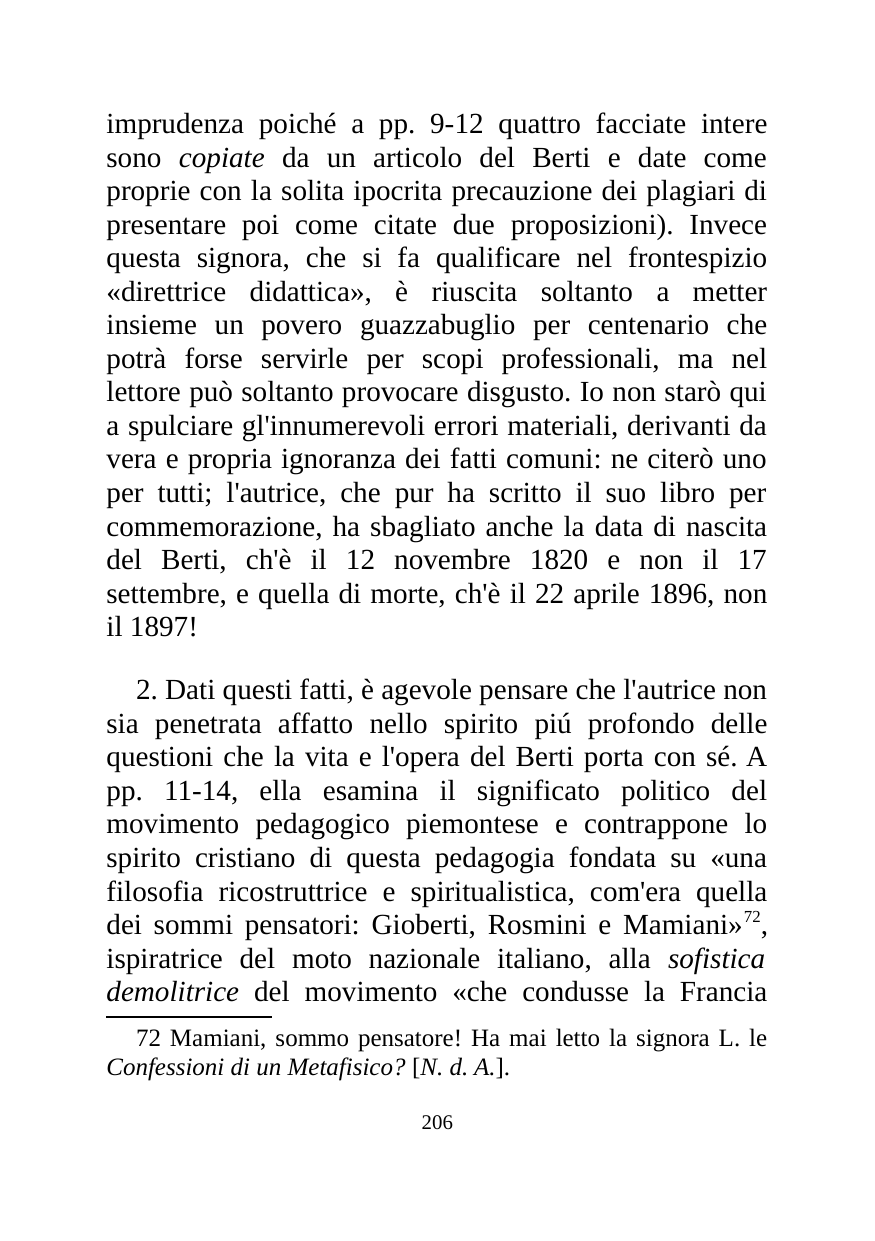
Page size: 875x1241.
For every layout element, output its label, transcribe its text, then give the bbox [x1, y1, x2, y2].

text Mamiani, sommo pensatore! Ha mai letto la signora L. le Confessioni di un Metafisico? [N. d. A.]. [106, 1023, 768, 1080]
text imprudenza poiché a pp. 9-12 quattro facciate intere sono copiate da un articolo del Berti e date come proprie con la solita ipocrita precauzione dei plagiari di presentare poi come citate due proposizioni). Invece questa signora, che si fa qualificare nel frontespizio «direttrice didattica», è riuscita soltanto a metter insieme un povero guazzabuglio per centenario che potrà forse servirle per scopi professionali, ma nel lettore può soltanto provocare disgusto. Io non starò qui a spulciare gl'innumerevoli errori materiali, derivanti da vera e propria ignoranza dei fatti comuni: ne citerò uno per tutti; l'autrice, che pur ha scritto il suo libro per commemorazione, ha sbagliato anche la data di nascita del Berti, ch'è il 12 novembre 1820 e non il 17 settembre, e quella di morte, ch'è il 22 aprile 1896, non il 1897! [106, 106, 768, 643]
text 2. Dati questi fatti, è agevole pensare che l'autrice non sia penetrata affatto nello spirito piú profondo delle questioni che la vita e l'opera del Berti porta con sé. A pp. 11-14, ella esamina il significato politico del movimento pedagogico piemontese e contrappone lo spirito cristiano di questa pedagogia fondata su «una filosofia ricostruttrice e spiritualistica, com'era quella dei sommi pensatori: Gioberti, Rosmini e Mamiani», ispiratrice del moto nazionale italiano, alla sofistica demolitrice del movimento «che condusse la Francia [106, 672, 768, 1008]
